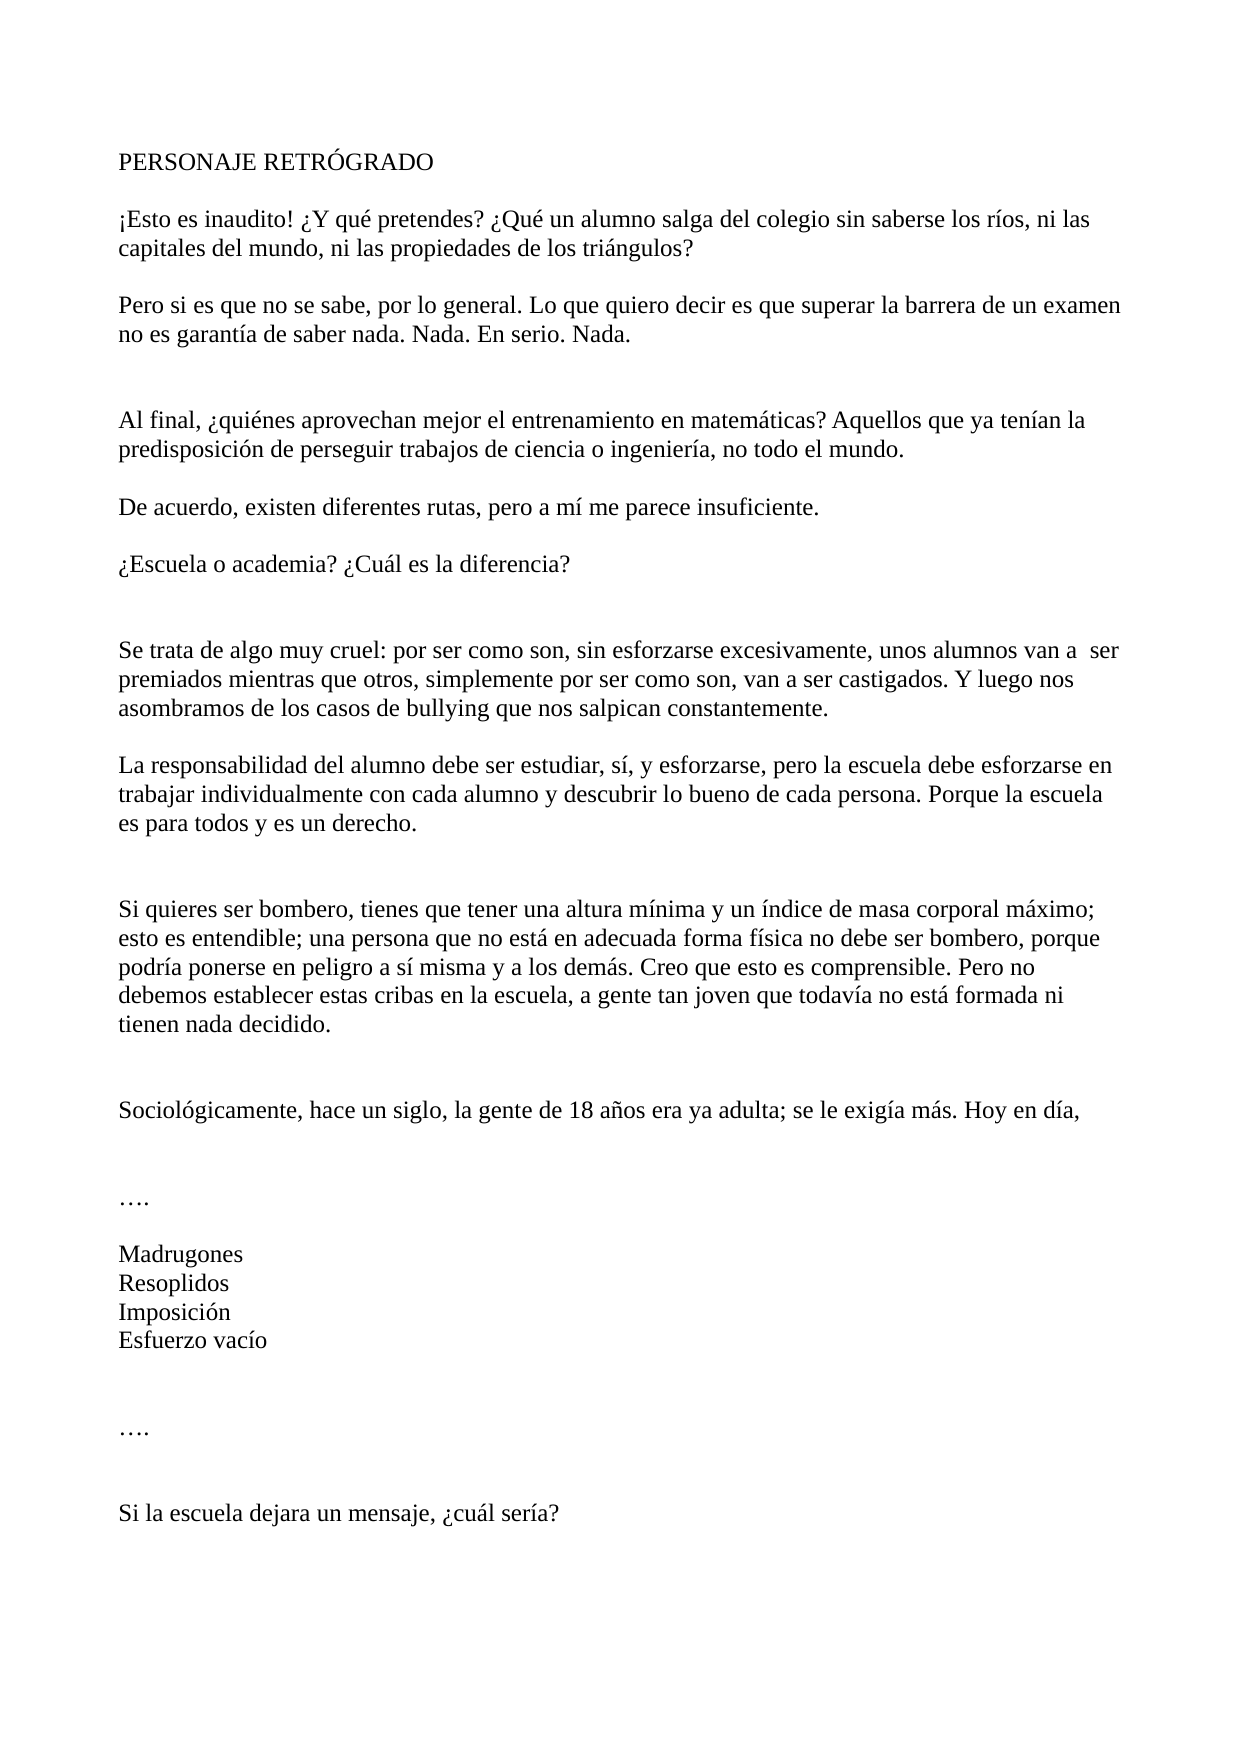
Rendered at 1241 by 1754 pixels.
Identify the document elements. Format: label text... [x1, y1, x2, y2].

text La responsabilidad del alumno debe ser estudiar, sí, y esforzarse, pero la escuela debe esforzarse en trabajar individualmente con cada alumno y descubrir lo bueno de cada persona. Porque la escuela es para todos y es un derecho. [118, 751, 1122, 837]
text ¿Escuela o academia? ¿Cuál es la diferencia? [118, 549, 1122, 578]
text Si la escuela dejara un mensaje, ¿cuál sería? [118, 1498, 1122, 1527]
text Al final, ¿quiénes aprovechan mejor el entrenamiento en matemáticas? Aquellos que ya tenían la predisposición de perseguir trabajos de ciencia o ingeniería, no todo el mundo. [118, 406, 1122, 463]
text …. [118, 1182, 1122, 1211]
text Imposición [118, 1297, 1122, 1326]
text Resoplidos [118, 1268, 1122, 1297]
text Sociológicamente, hace un siglo, la gente de 18 años era ya adulta; se le exigía más. Hoy en día, [118, 1096, 1122, 1124]
text Se trata de algo muy cruel: por ser como son, sin esforzarse excesivamente, unos alumnos van a ser premiados mientras que otros, simplemente por ser como son, van a ser castigados. Y luego nos asombramos de los casos de bullying que nos salpican constantemente. [118, 636, 1122, 722]
text PERSONAJE RETRÓGRADO [118, 147, 1122, 176]
text Esfuerzo vacío [118, 1326, 1122, 1354]
text …. [118, 1412, 1122, 1441]
text De acuerdo, existen diferentes rutas, pero a mí me parece insuficiente. [118, 492, 1122, 521]
text Pero si es que no se sabe, por lo general. Lo que quiero decir es que superar la barrera de un examen no es garantía de saber nada. Nada. En serio. Nada. [118, 291, 1122, 348]
text ¡Esto es inaudito! ¿Y qué pretendes? ¿Qué un alumno salga del colegio sin saberse los ríos, ni las capitales del mundo, ni las propiedades de los triángulos? [118, 204, 1122, 262]
text Si quieres ser bombero, tienes que tener una altura mínima y un índice de masa corporal máximo; esto es entendible; una persona que no está en adecuada forma física no debe ser bombero, porque podría ponerse en peligro a sí misma y a los demás. Creo que esto es comprensible. Pero no debemos establecer estas cribas en la escuela, a gente tan joven que todavía no está formada ni tienen nada decidido. [118, 894, 1122, 1038]
text Madrugones [118, 1239, 1122, 1268]
